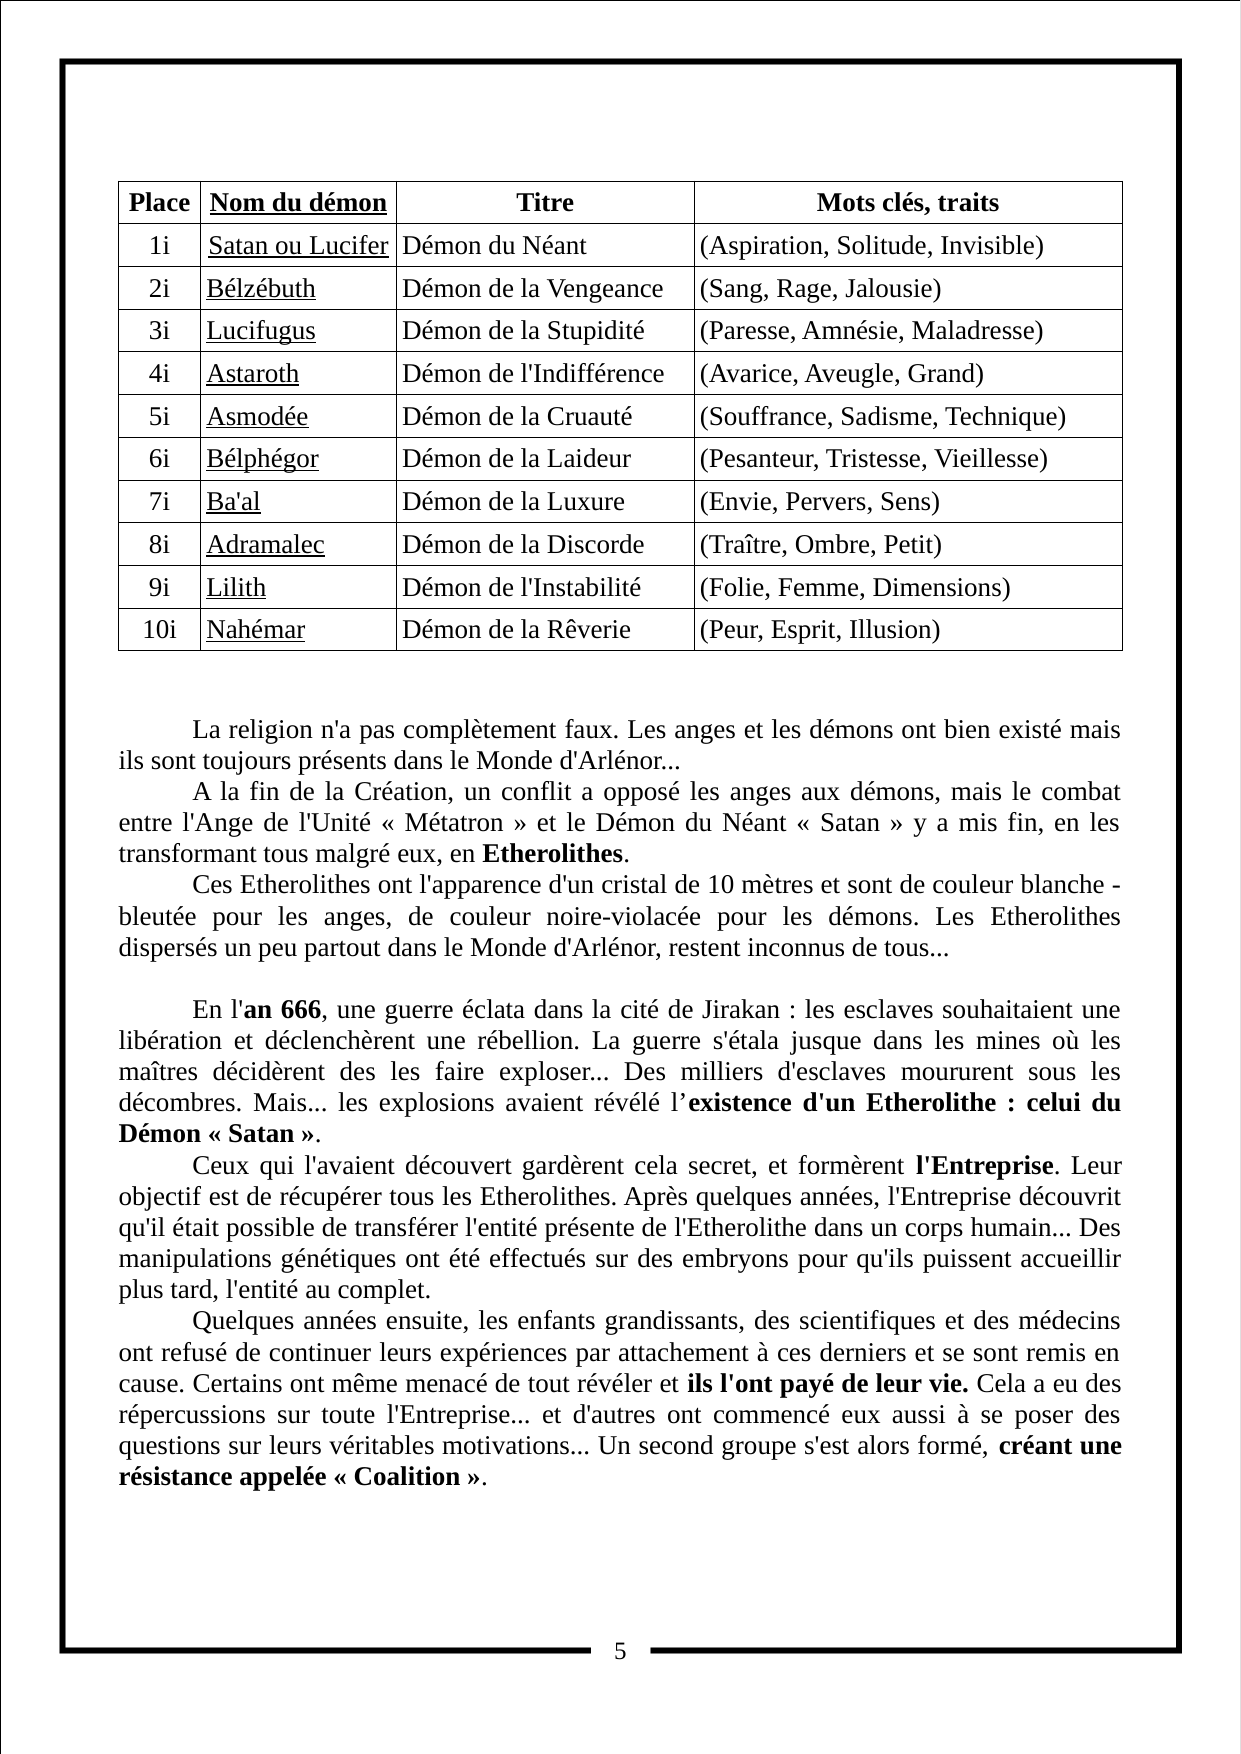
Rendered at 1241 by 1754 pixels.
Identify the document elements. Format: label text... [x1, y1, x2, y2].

table_cell Démon de la Cruauté [397, 395, 694, 437]
table_cell (Paresse, Amnésie, Maladresse) [695, 310, 1122, 351]
table_header Titre [397, 182, 694, 223]
table_cell (Sang, Rage, Jalousie) [695, 267, 1122, 309]
table_cell Démon du Néant [397, 224, 694, 266]
table_cell Démon de la Discorde [397, 523, 694, 565]
table_cell Démon de la Luxure [397, 481, 694, 522]
table_cell Démon de la Laideur [397, 438, 694, 479]
table_cell Asmodée [201, 395, 396, 437]
table_cell Démon de l'Instabilité [397, 566, 694, 608]
table_cell Bélzébuth [201, 267, 396, 309]
table_cell (Souffrance, Sadisme, Technique) [695, 395, 1122, 437]
table_cell Satan ou Lucifer [201, 224, 396, 266]
table_cell 9i [119, 566, 200, 608]
table_cell 1i [119, 224, 200, 266]
table_header Place [119, 182, 200, 223]
table_cell Ba'al [201, 481, 396, 522]
text La religion n'a pas complètement faux. Les anges et les démons ont bien existé mais ils sont toujours présents dans le Monde d'Arlénor... [118, 713, 1122, 775]
table_cell Nahémar [201, 609, 396, 650]
table_cell Bélphégor [201, 438, 396, 479]
table_cell 10i [119, 609, 200, 650]
table_header Mots clés, traits [695, 182, 1122, 223]
table_cell 6i [119, 438, 200, 479]
table_cell (Envie, Pervers, Sens) [695, 481, 1122, 522]
text Ceux qui l'avaient découvert gardèrent cela secret, et formèrent l'Entreprise. Leur objectif est de récupérer tous les Etherolithes. Après quelques années, l'Entreprise découvrit qu'il était possible de transférer l'entité présente de l'Etherolithe dans un corps humain... Des manipulations génétiques ont été effectués sur des embryons pour qu'ils puissent accueillir plus tard, l'entité au complet. [118, 1149, 1122, 1304]
table_cell (Folie, Femme, Dimensions) [695, 566, 1122, 608]
table_cell Démon de la Stupidité [397, 310, 694, 351]
picture [1, 1, 1240, 1754]
text En l'an 666, une guerre éclata dans la cité de Jirakan : les esclaves souhaitaient une libération et déclenchèrent une rébellion. La guerre s'étala jusque dans les mines où les maîtres décidèrent des les faire exploser... Des milliers d'esclaves moururent sous les décombres. Mais... les explosions avaient révélé l’existence d'un Etherolithe : celui du Démon « Satan ». [118, 993, 1122, 1149]
table_header Nom du démon [201, 182, 396, 223]
table_cell Démon de l'Indifférence [397, 352, 694, 394]
table_cell 3i [119, 310, 200, 351]
table_cell Lucifugus [201, 310, 396, 351]
table_cell 4i [119, 352, 200, 394]
text Quelques années ensuite, les enfants grandissants, des scientifiques et des médecins ont refusé de continuer leurs expériences par attachement à ces derniers et se sont remis en cause. Certains ont même menacé de tout révéler et ils l'ont payé de leur vie. Cela a eu des répercussions sur toute l'Entreprise... et d'autres ont commencé eux aussi à se poser des questions sur leurs véritables motivations... Un second groupe s'est alors formé, créant une résistance appelée « Coalition ». [118, 1304, 1122, 1491]
table_cell 2i [119, 267, 200, 309]
table_cell 7i [119, 481, 200, 522]
table_cell (Traître, Ombre, Petit) [695, 523, 1122, 565]
table_cell 5i [119, 395, 200, 437]
table_cell Adramalec [201, 523, 396, 565]
table_cell Démon de la Rêverie [397, 609, 694, 650]
text A la fin de la Création, un conflit a opposé les anges aux démons, mais le combat entre l'Ange de l'Unité « Métatron » et le Démon du Néant « Satan » y a mis fin, en les transformant tous malgré eux, en Etherolithes. [118, 775, 1122, 868]
text Ces Etherolithes ont l'apparence d'un cristal de 10 mètres et sont de couleur blanche -bleutée pour les anges, de couleur noire-violacée pour les démons. Les Etherolithes dispersés un peu partout dans le Monde d'Arlénor, restent inconnus de tous... [118, 868, 1122, 962]
table_cell Démon de la Vengeance [397, 267, 694, 309]
table_cell (Peur, Esprit, Illusion) [695, 609, 1122, 650]
table_cell 8i [119, 523, 200, 565]
table_cell (Aspiration, Solitude, Invisible) [695, 224, 1122, 266]
table_cell Astaroth [201, 352, 396, 394]
table_cell Lilith [201, 566, 396, 608]
table_cell (Avarice, Aveugle, Grand) [695, 352, 1122, 394]
table_cell (Pesanteur, Tristesse, Vieillesse) [695, 438, 1122, 479]
